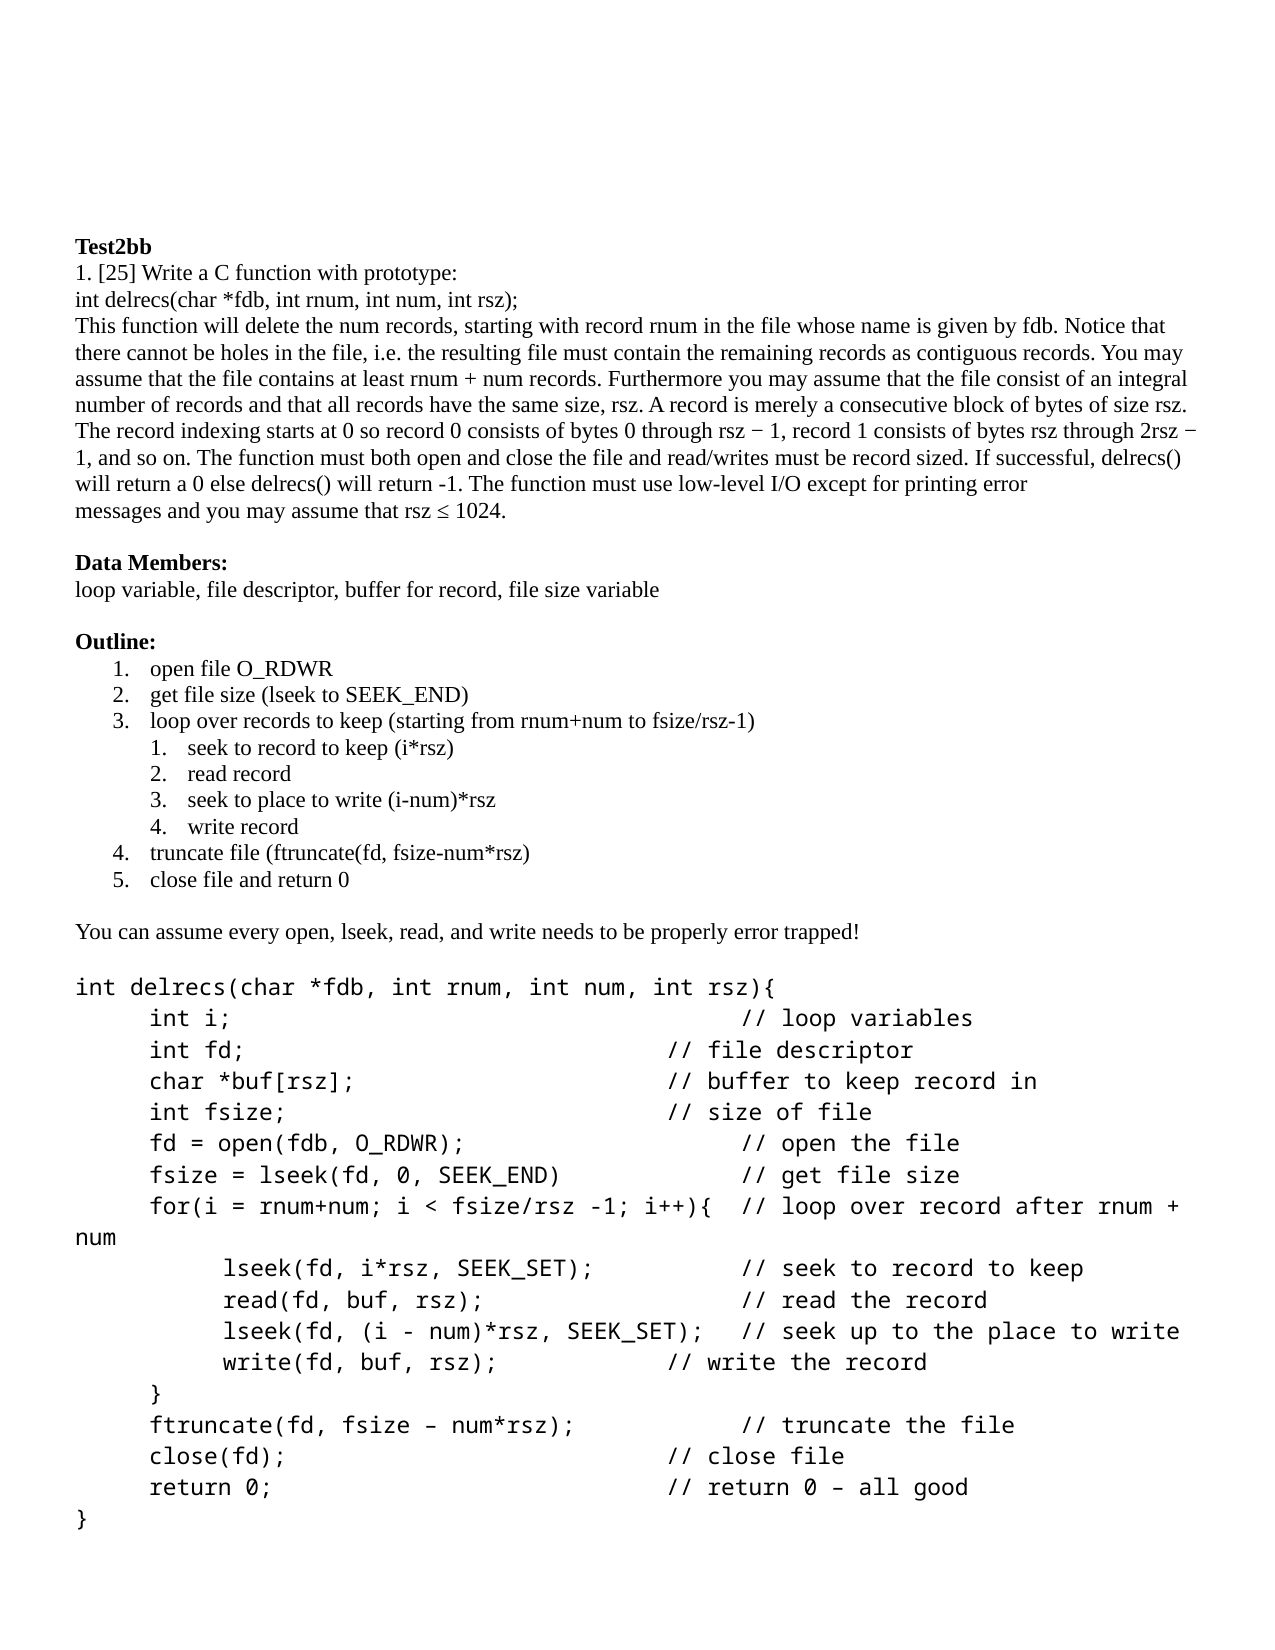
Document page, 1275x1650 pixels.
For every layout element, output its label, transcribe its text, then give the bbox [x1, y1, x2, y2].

text read(fd, buf, rsz); // read the record [75, 1283, 1200, 1315]
text for(i = rnum+num; i < fsize/rsz -1; i++){ // loop over record after rnum + num [75, 1190, 1200, 1252]
text lseek(fd, (i - num)*rsz, SEEK_SET); // seek up to the place to write [75, 1315, 1200, 1346]
text You can assume every open, lseek, read, and write needs to be properly error trapped! [75, 918, 1200, 945]
text fd = open(fdb, O_RDWR); // open the file [75, 1127, 1200, 1158]
text char *buf[rsz]; // buffer to keep record in [75, 1065, 1200, 1096]
list loop over records to keep (starting from rnum+num to fsize/rsz-1) [112, 707, 1200, 734]
text int delrecs(char *fdb, int rnum, int num, int rsz); [75, 286, 1200, 312]
text close(fd); // close file [75, 1440, 1200, 1471]
list close file and return 0 [112, 866, 1200, 892]
text int fsize; // size of file [75, 1096, 1200, 1127]
text int delrecs(char *fdb, int rnum, int num, int rsz){ [75, 971, 1200, 1002]
text Test2bb [75, 233, 1200, 259]
text } [75, 1502, 1200, 1533]
text ftruncate(fd, fsize – num*rsz); // truncate the file [75, 1408, 1200, 1440]
list write record [150, 813, 1200, 839]
text write(fd, buf, rsz); // write the record [75, 1346, 1200, 1377]
text return 0; // return 0 – all good [75, 1471, 1200, 1502]
list seek to place to write (i-num)*rsz [150, 787, 1200, 813]
text messages and you may assume that rsz ≤ 1024. [75, 497, 1200, 523]
list read record [150, 760, 1200, 787]
text Data Members: [75, 549, 1200, 576]
list truncate file (ftruncate(fd, fsize-num*rsz) [112, 839, 1200, 866]
text loop variable, file descriptor, buffer for record, file size variable [75, 576, 1200, 602]
text Outline: [75, 628, 1200, 655]
list open file O_RDWR [112, 655, 1200, 681]
list seek to record to keep (i*rsz) [150, 734, 1200, 760]
text fsize = lseek(fd, 0, SEEK_END) // get file size [75, 1158, 1200, 1190]
text int i; // loop variables [75, 1002, 1200, 1033]
text } [75, 1377, 1200, 1408]
list get file size (lseek to SEEK_END) [112, 681, 1200, 707]
text lseek(fd, i*rsz, SEEK_SET); // seek to record to keep [75, 1252, 1200, 1283]
text 1. [25] Write a C function with prototype: [75, 259, 1200, 286]
text This function will delete the num records, starting with record rnum in the file whose name is given by fdb. Notice that there cannot be holes in the file, i.e. the resulting file must contain the remaining records as contiguous records. You may assume that the file contains at least rnum + num records. Furthermore you may assume that the file consist of an integral number of records and that all records have the same size, rsz. A record is merely a consecutive block of bytes of size rsz. The record indexing starts at 0 so record 0 consists of bytes 0 through rsz − 1, record 1 consists of bytes rsz through 2rsz − 1, and so on. The function must both open and close the file and read/writes must be record sized. If successful, delrecs() will return a 0 else delrecs() will return -1. The function must use low-level I/O except for printing error [75, 312, 1200, 497]
text int fd; // file descriptor [75, 1033, 1200, 1065]
